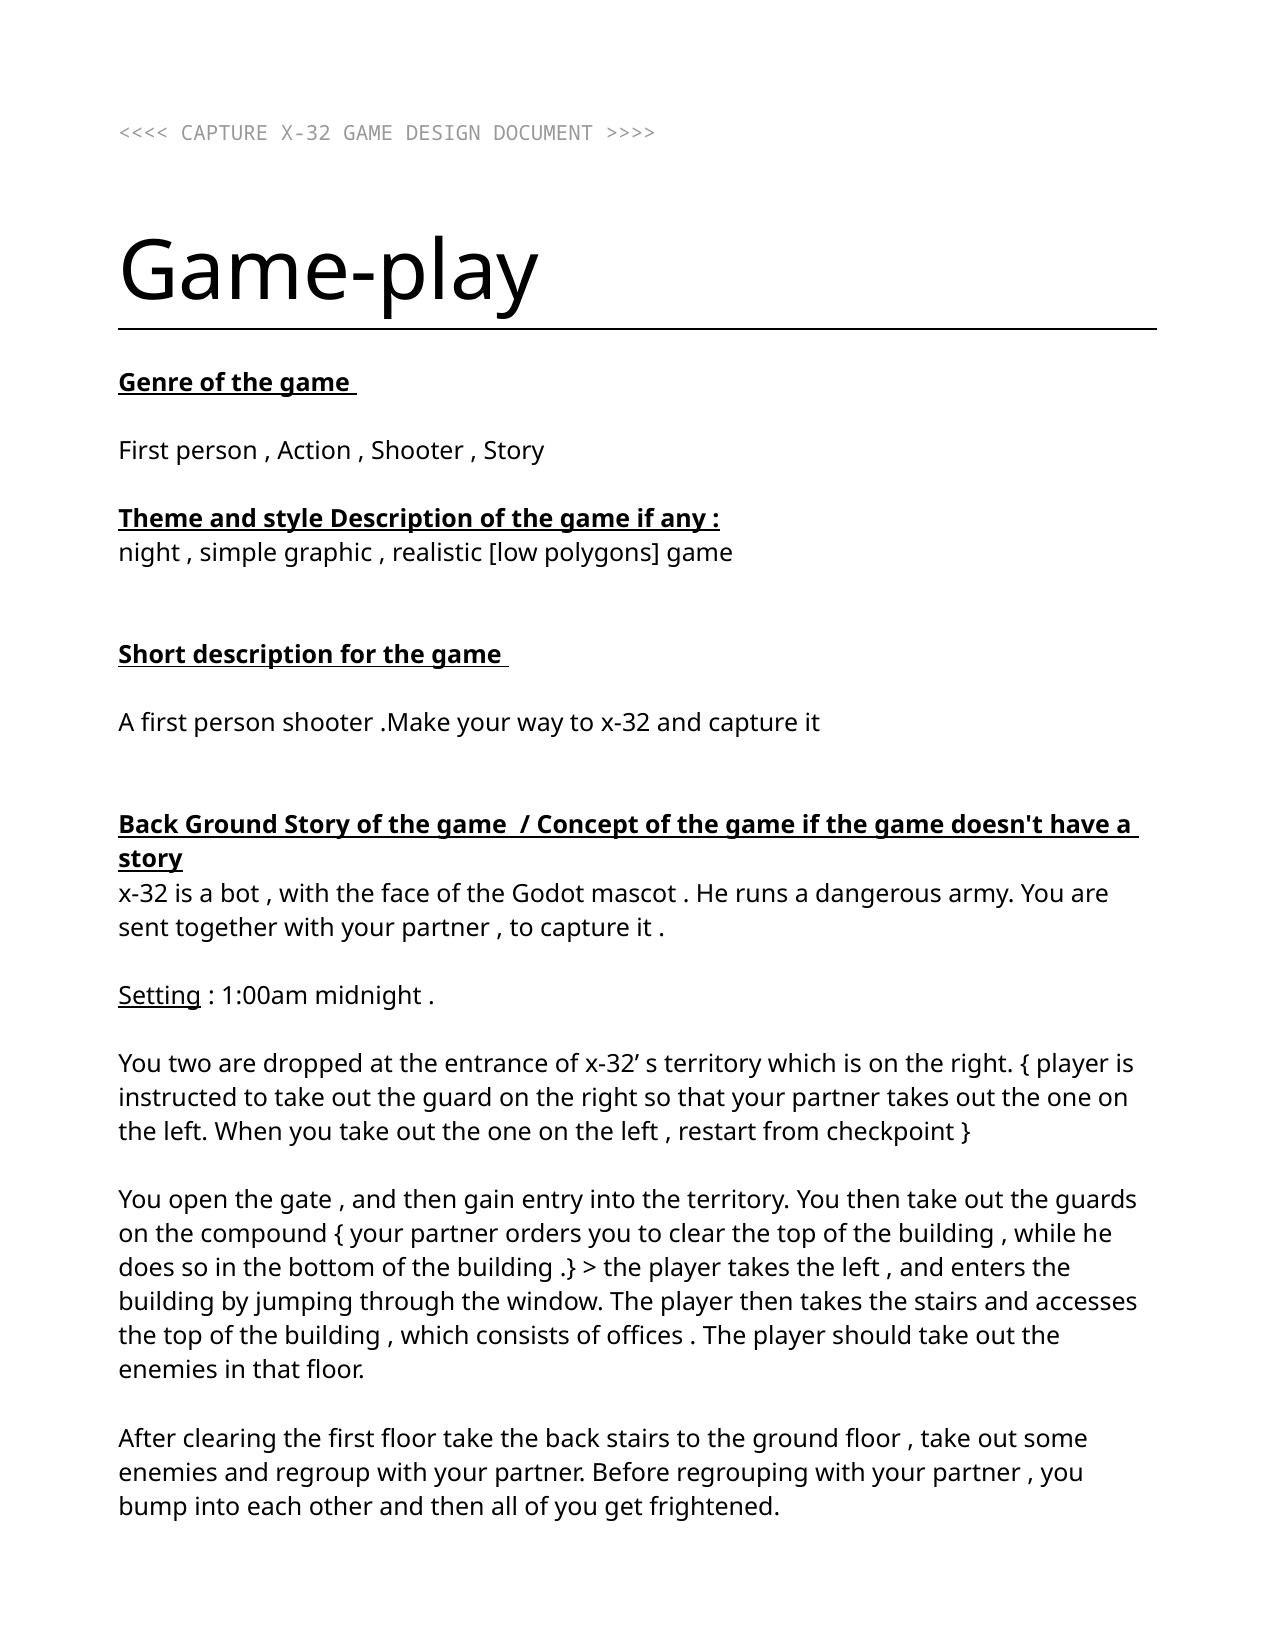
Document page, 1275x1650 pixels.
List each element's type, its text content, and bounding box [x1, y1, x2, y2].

text After clearing the first floor take the back stairs to the ground floor , take out some enemies and regroup with your partner. Before regrouping with your partner , you bump into each other and then all of you get frightened. [118, 1420, 1157, 1522]
text First person , Action , Shooter , Story [118, 432, 1157, 466]
text night , simple graphic , realistic [low polygons] game [118, 534, 1157, 569]
text Genre of the game [118, 364, 1157, 398]
text x-32 is a bot , with the face of the Godot mascot . He runs a dangerous army. You are sent together with your partner , to capture it . [118, 875, 1157, 943]
text A first person shooter .Make your way to x-32 and capture it [118, 705, 1157, 739]
text You open the gate , and then gain entry into the territory. You then take out the guards on the compound { your partner orders you to clear the top of the building , while he does so in the bottom of the building .} > the player takes the left , and enters the building by jumping through the window. The player then takes the stairs and accesses the top of the building , which consists of offices . The player should take out the enemies in that floor. [118, 1182, 1157, 1386]
text Game-play [118, 210, 1157, 328]
text Short description for the game [118, 637, 1157, 671]
text Theme and style Description of the game if any : [118, 501, 1157, 534]
text Setting : 1:00am midnight . [118, 977, 1157, 1011]
text Back Ground Story of the game / Concept of the game if the game doesn't have a story [118, 807, 1157, 875]
text You two are dropped at the entrance of x-32’ s territory which is on the right. { player is instructed to take out the guard on the right so that your partner takes out the one on the left. When you take out the one on the left , restart from checkpoint } [118, 1046, 1157, 1148]
